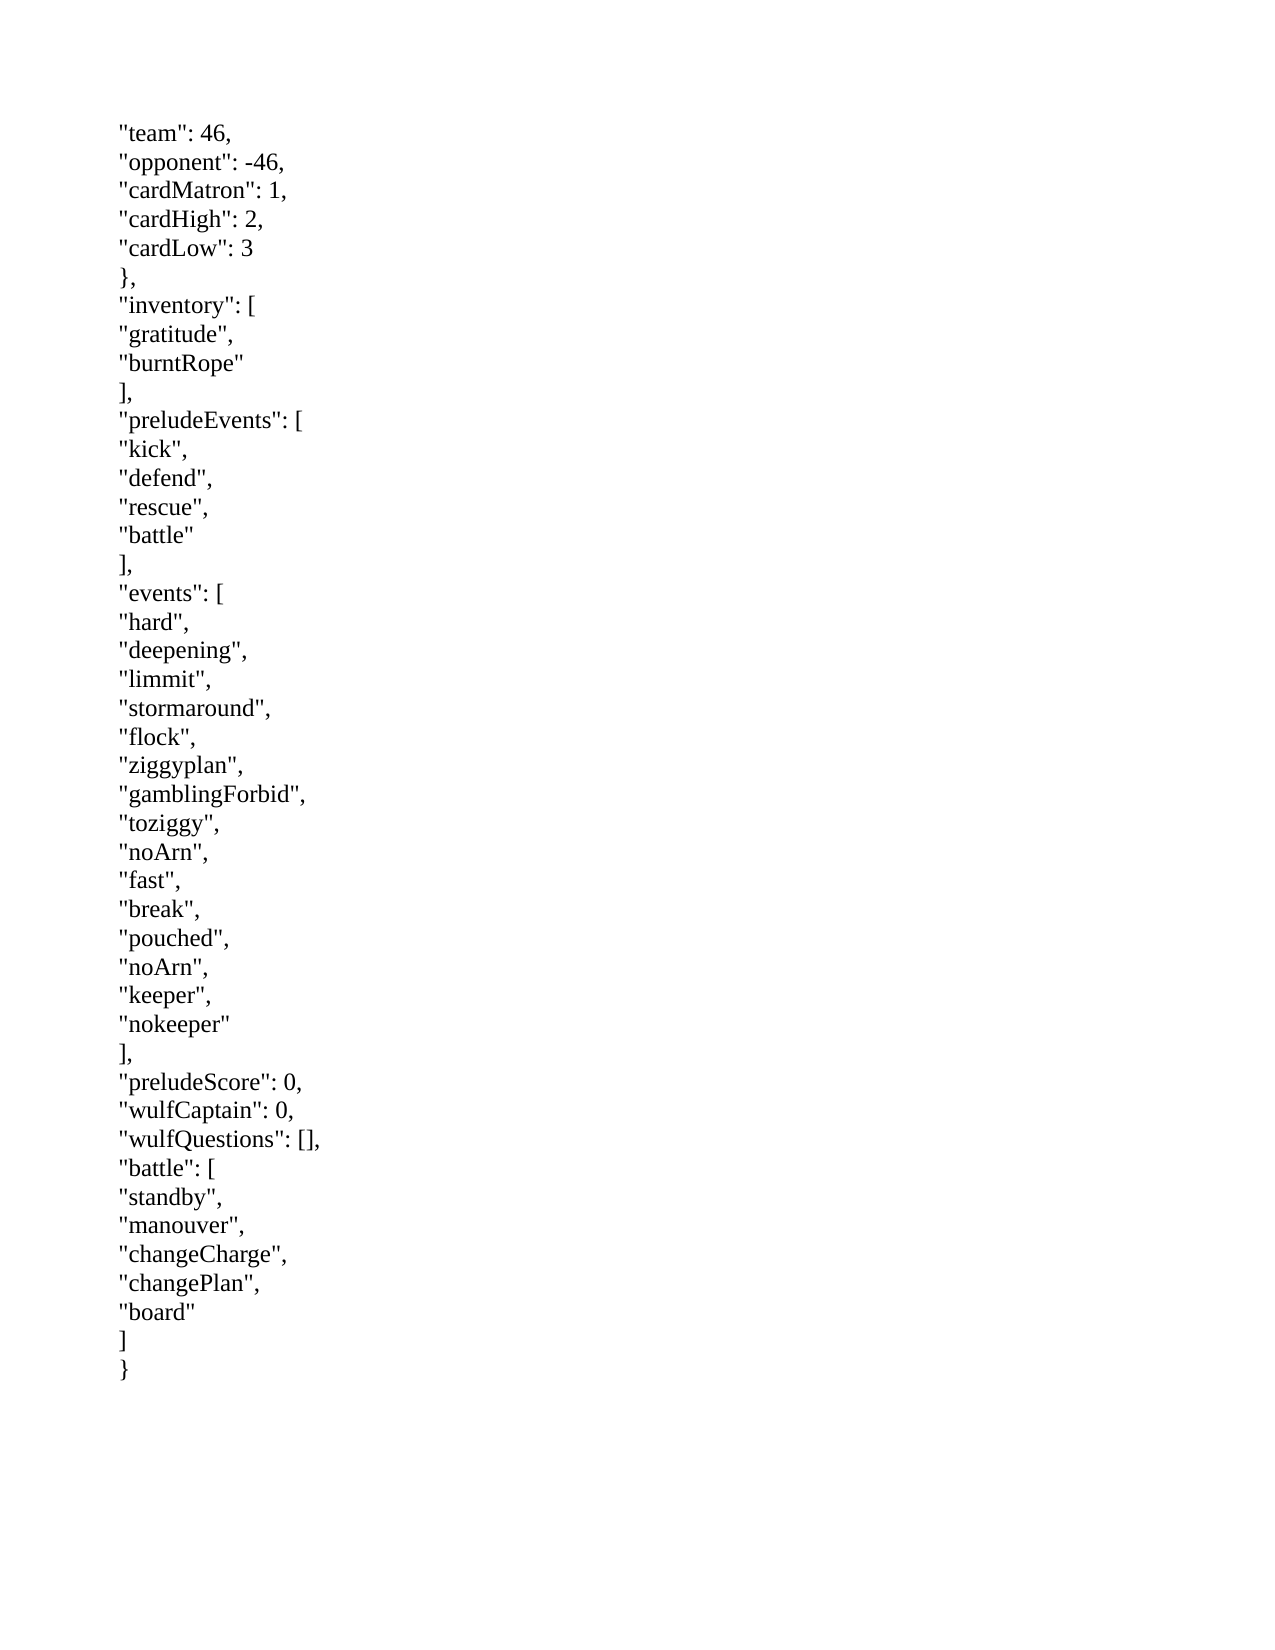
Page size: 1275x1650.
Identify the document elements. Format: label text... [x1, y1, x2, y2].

text "break", [118, 894, 1157, 923]
text "preludeEvents": [ [118, 406, 1157, 434]
text "cardMatron": 1, [118, 176, 1157, 204]
text "manouver", [118, 1211, 1157, 1239]
text "inventory": [ [118, 291, 1157, 319]
text "wulfQuestions": [], [118, 1124, 1157, 1153]
text "rescue", [118, 492, 1157, 521]
text "cardHigh": 2, [118, 204, 1157, 233]
text "noArn", [118, 952, 1157, 981]
text }, [118, 262, 1157, 291]
text "wulfCaptain": 0, [118, 1096, 1157, 1124]
text ], [118, 549, 1157, 578]
text ], [118, 377, 1157, 406]
text "team": 46, [118, 118, 1157, 147]
text "preludeScore": 0, [118, 1067, 1157, 1096]
text "events": [ [118, 578, 1157, 607]
text "battle" [118, 521, 1157, 549]
text "defend", [118, 463, 1157, 492]
text ], [118, 1038, 1157, 1067]
text "ziggyplan", [118, 751, 1157, 779]
text "board" [118, 1297, 1157, 1326]
text "pouched", [118, 923, 1157, 952]
text "toziggy", [118, 808, 1157, 837]
text } [118, 1354, 1157, 1383]
text "kick", [118, 434, 1157, 463]
text "nokeeper" [118, 1009, 1157, 1038]
text ] [118, 1326, 1157, 1354]
text "burntRope" [118, 348, 1157, 377]
text "changeCharge", [118, 1239, 1157, 1268]
text "cardLow": 3 [118, 233, 1157, 262]
text "changePlan", [118, 1268, 1157, 1297]
text "deepening", [118, 636, 1157, 664]
text "gratitude", [118, 319, 1157, 348]
text "keeper", [118, 981, 1157, 1009]
text "opponent": -46, [118, 147, 1157, 176]
text "noArn", [118, 837, 1157, 866]
text "flock", [118, 722, 1157, 751]
text "hard", [118, 607, 1157, 636]
text "battle": [ [118, 1153, 1157, 1182]
text "fast", [118, 866, 1157, 894]
text "limmit", [118, 664, 1157, 693]
text "stormaround", [118, 693, 1157, 722]
text "standby", [118, 1182, 1157, 1211]
text "gamblingForbid", [118, 779, 1157, 808]
